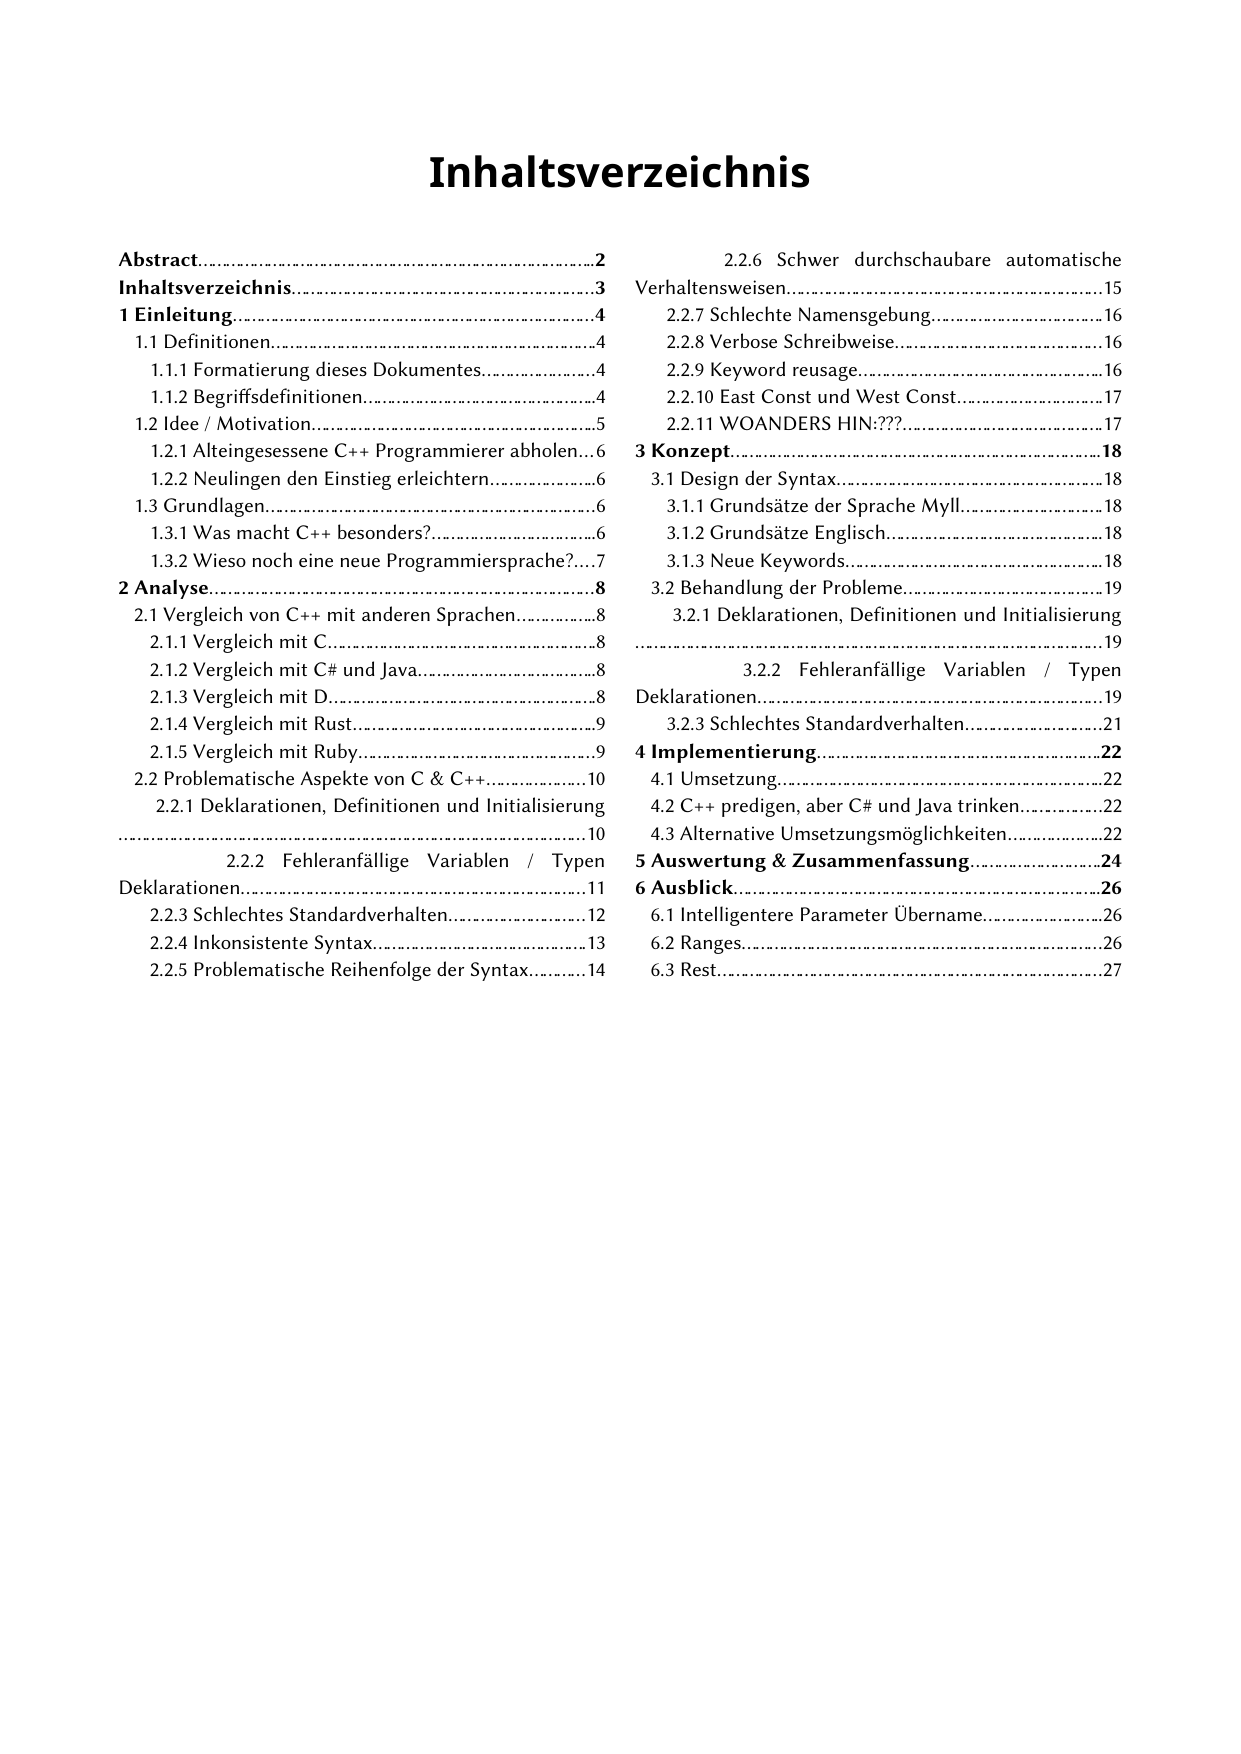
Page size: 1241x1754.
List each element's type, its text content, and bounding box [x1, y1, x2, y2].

text 1.2.1 Alteingesessene C++ Programmierer abholen 6 [118, 439, 605, 463]
text 4.2 C++ predigen, aber C# und Java trinken 22 [635, 794, 1122, 818]
text Abstract 2 [118, 248, 605, 272]
text 3.1 Design der Syntax 18 [635, 466, 1122, 490]
text 2.2.8 Verbose Schreibweise 16 [635, 330, 1122, 354]
text 3.2.1 Deklarationen, Definitionen und Initialisierung 19 [635, 603, 1122, 654]
subtitle Inhaltsverzeichnis [118, 143, 1122, 200]
text 3 Konzept 18 [635, 439, 1122, 463]
text 6.1 Intelligentere Parameter Übername 26 [635, 903, 1122, 927]
text 2.2.1 Deklarationen, Definitionen und Initialisierung 10 [118, 794, 605, 845]
text 1.2.2 Neulingen den Einstieg erleichtern 6 [118, 466, 605, 490]
text 6.2 Ranges 26 [635, 930, 1122, 954]
text 3.2.3 Schlechtes Standardverhalten 21 [635, 712, 1122, 736]
text 2.1.5 Vergleich mit Ruby 9 [118, 739, 605, 763]
text 1.3.2 Wieso noch eine neue Programmiersprache? 7 [118, 548, 605, 572]
text 2.2.3 Schlechtes Standardverhalten 12 [118, 903, 605, 927]
text 3.2.2 Fehleranfällige Variablen / Typen Deklarationen 19 [635, 657, 1122, 708]
text 6 Ausblick 26 [635, 876, 1122, 899]
text 4 Implementierung 22 [635, 739, 1122, 763]
text 3.2 Behandlung der Probleme 19 [635, 576, 1122, 599]
text 1.1.2 Begriffsdefinitionen 4 [118, 384, 605, 408]
text 5 Auswertung & Zusammenfassung 24 [635, 848, 1122, 872]
text 2.1.3 Vergleich mit D 8 [118, 685, 605, 708]
text 2 Analyse 8 [118, 576, 605, 599]
text 3.1.1 Grundsätze der Sprache Myll 18 [635, 494, 1122, 517]
text 2.2 Problematische Aspekte von C & C++ 10 [118, 767, 605, 790]
text Inhaltsverzeichnis 3 [118, 275, 605, 299]
text 1.1 Definitionen 4 [118, 330, 605, 354]
text 1.2 Idee / Motivation 5 [118, 412, 605, 436]
text 1.3.1 Was macht C++ besonders? 6 [118, 521, 605, 545]
text 2.2.5 Problematische Reihenfolge der Syntax 14 [118, 958, 605, 981]
text 2.2.10 East Const und West Const 17 [635, 384, 1122, 408]
text 2.2.4 Inkonsistente Syntax 13 [118, 930, 605, 954]
text 4.1 Umsetzung 22 [635, 767, 1122, 790]
text 2.2.2 Fehleranfällige Variablen / Typen Deklarationen 11 [118, 848, 605, 899]
text 2.2.11 WOANDERS HIN:??? 17 [635, 412, 1122, 436]
text 6.3 Rest 27 [635, 958, 1122, 981]
text 2.1.4 Vergleich mit Rust 9 [118, 712, 605, 736]
text 4.3 Alternative Umsetzungsmöglichkeiten 22 [635, 821, 1122, 845]
text 3.1.2 Grundsätze Englisch 18 [635, 521, 1122, 545]
text 2.2.6 Schwer durchschaubare automatische Verhaltensweisen 15 [635, 248, 1122, 299]
text 1.3 Grundlagen 6 [118, 494, 605, 517]
text 2.1.1 Vergleich mit C 8 [118, 630, 605, 654]
text 2.1 Vergleich von C++ mit anderen Sprachen 8 [118, 603, 605, 627]
text 2.2.7 Schlechte Namensgebung 16 [635, 303, 1122, 326]
text 1 Einleitung 4 [118, 303, 605, 326]
text 2.2.9 Keyword reusage 16 [635, 357, 1122, 381]
text 2.1.2 Vergleich mit C# und Java 8 [118, 657, 605, 681]
text 1.1.1 Formatierung dieses Dokumentes 4 [118, 357, 605, 381]
text 3.1.3 Neue Keywords 18 [635, 548, 1122, 572]
